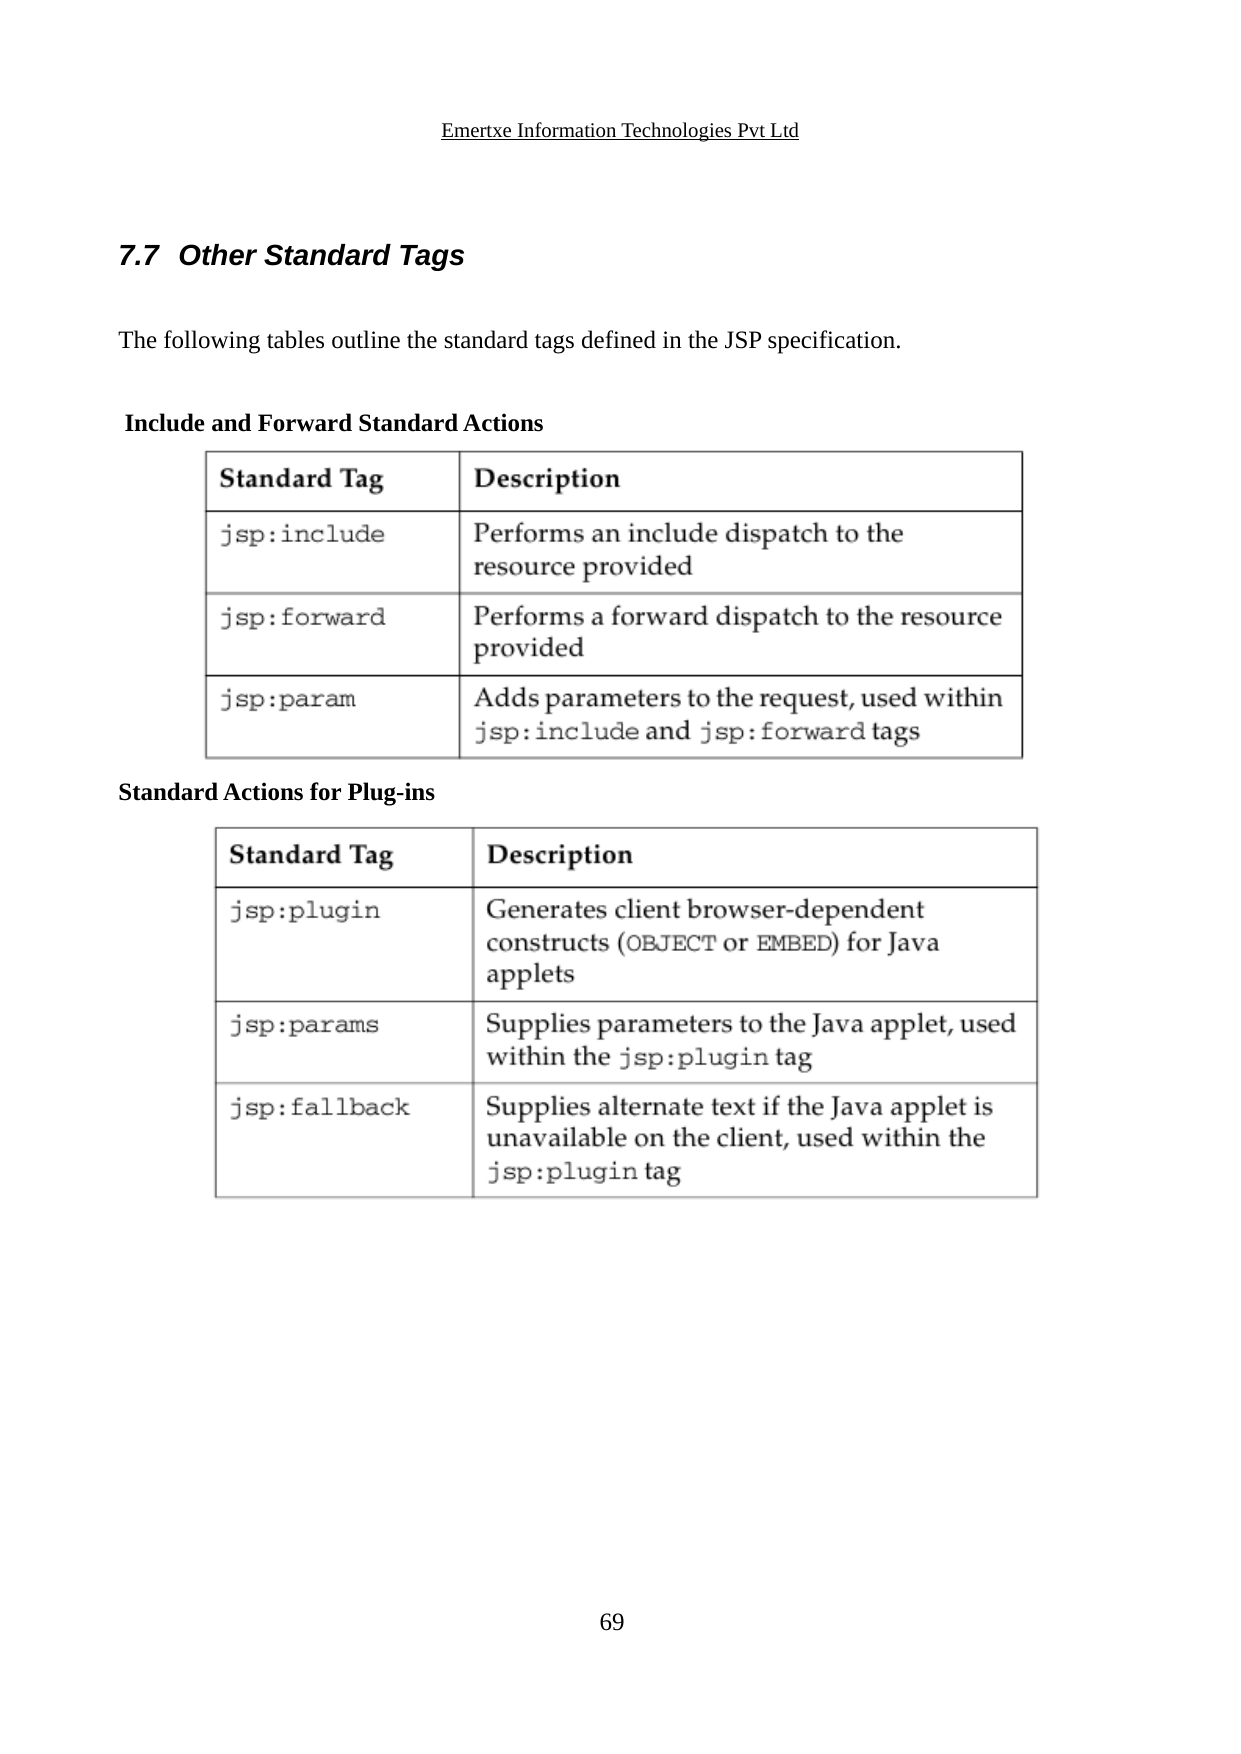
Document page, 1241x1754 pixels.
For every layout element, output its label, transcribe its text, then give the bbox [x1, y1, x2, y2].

text Include and Forward Standard Actions [118, 408, 1122, 436]
text Standard Actions for Plug-ins [118, 777, 1122, 806]
subtitle Other Standard Tags [118, 238, 1122, 271]
picture [201, 448, 1039, 777]
picture [192, 818, 1049, 1223]
text The following tables outline the standard tags defined in the JSP specification. [118, 325, 1122, 354]
